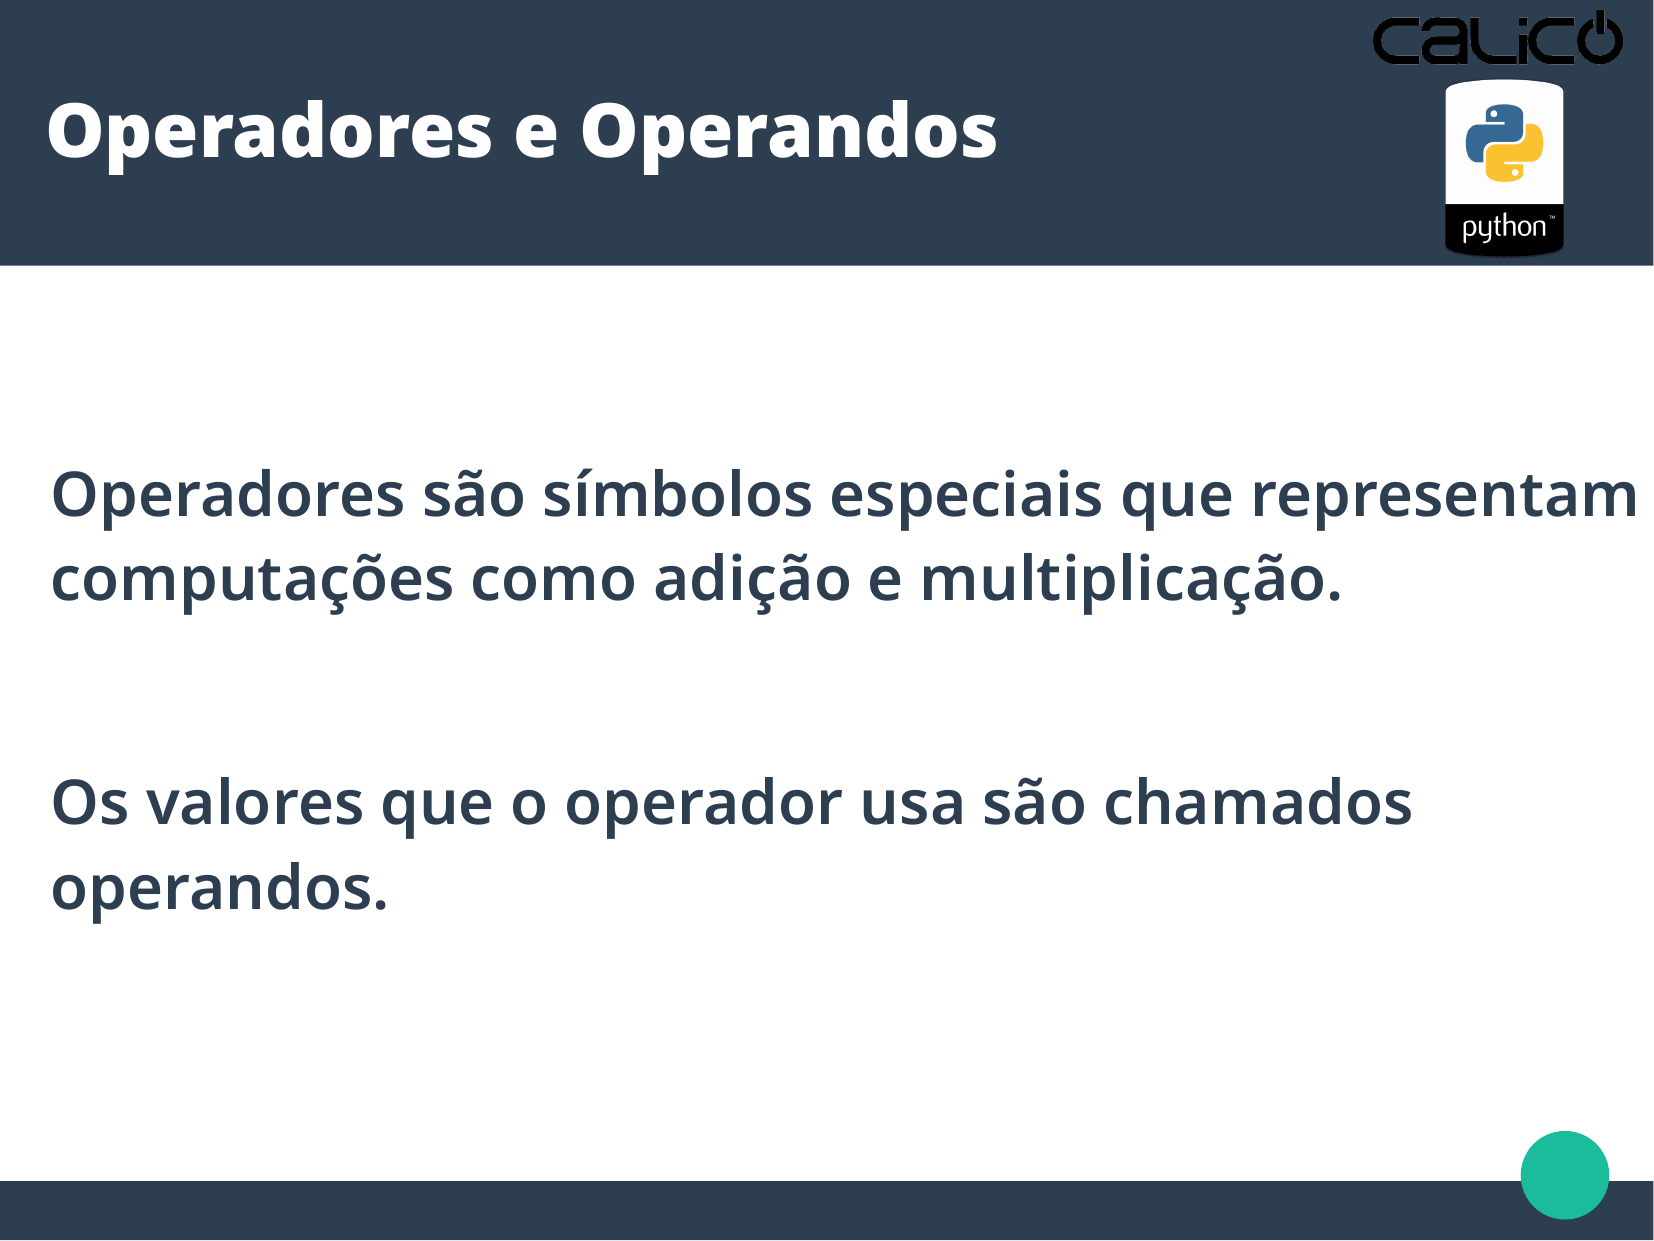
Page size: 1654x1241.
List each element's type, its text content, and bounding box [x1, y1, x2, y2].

picture [1364, 0, 1635, 259]
title Operadores e Operandos [45, 49, 1381, 207]
list Operadores são símbolos especiais que representam computações como adição e multiplicação. Os valores que o operador usa são chamados operandos. [0, 450, 1654, 991]
